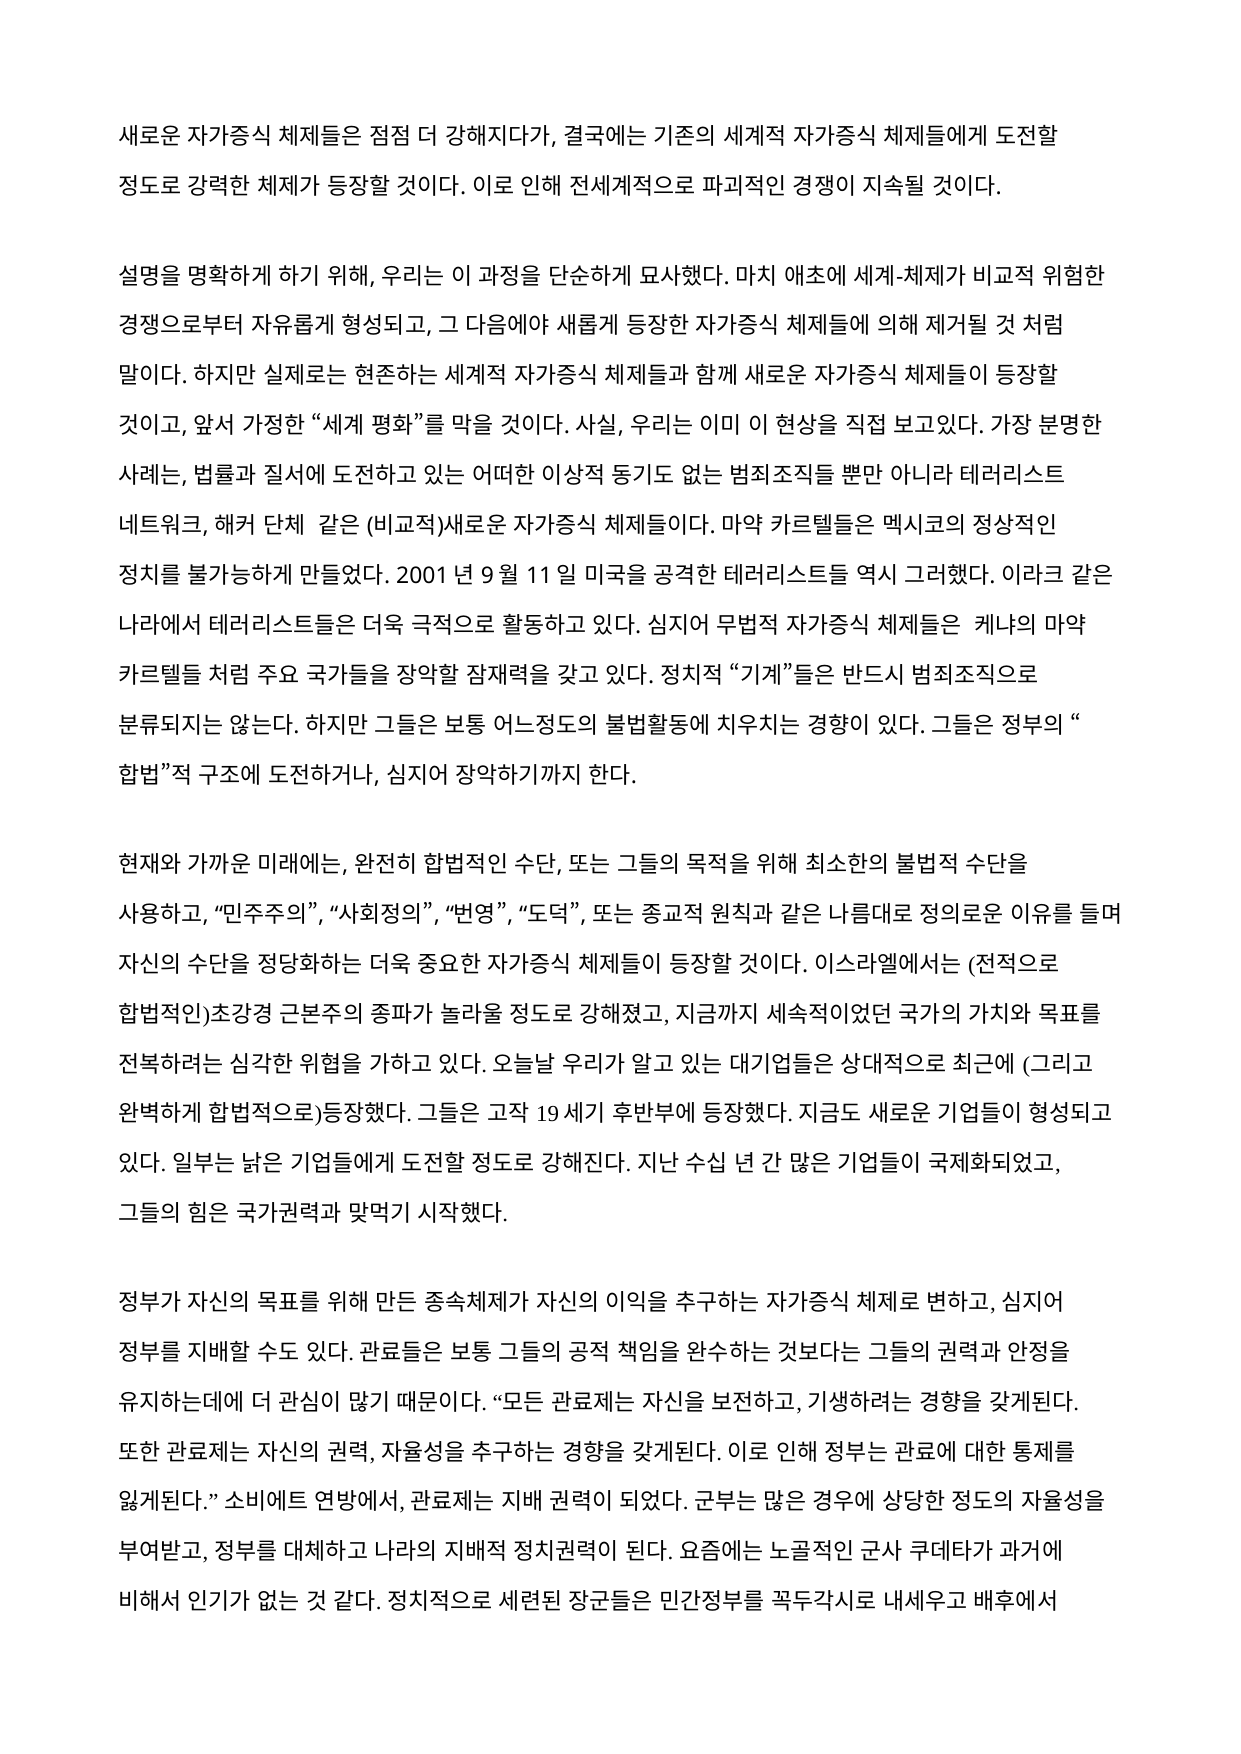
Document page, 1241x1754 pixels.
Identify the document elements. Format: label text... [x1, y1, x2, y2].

text 정부가 자신의 목표를 위해 만든 종속체제가 자신의 이익을 추구하는 자가증식 체제로 변하고, 심지어 정부를 지배할 수도 있다. 관료들은 보통 그들의 공적 책임을 완수하는 것보다는 그들의 권력과 안정을 유지하는데에 더 관심이 많기 때문이다. “모든 관료제는 자신을 보전하고, 기생하려는 경향을 갖게된다. 또한 관료제는 자신의 권력, 자율성을 추구하는 경향을 갖게된다. 이로 인해 정부는 관료에 대한 통제를 잃게된다.” 소비에트 연방에서, 관료제는 지배 권력이 되었다. 군부는 많은 경우에 상당한 정도의 자율성을 부여받고, 정부를 대체하고 나라의 지배적 정치권력이 된다. 요즘에는 노골적인 군사 쿠데타가 과거에 비해서 인기가 없는 것 같다. 정치적으로 세련된 장군들은 민간정부를 꼭두각시로 내세우고 배후에서 [118, 1284, 1122, 1616]
text 설명을 명확하게 하기 위해, 우리는 이 과정을 단순하게 묘사했다. 마치 애초에 세계-체제가 비교적 위험한 경쟁으로부터 자유롭게 형성되고, 그 다음에야 새롭게 등장한 자가증식 체제들에 의해 제거될 것 처럼 말이다. 하지만 실제로는 현존하는 세계적 자가증식 체제들과 함께 새로운 자가증식 체제들이 등장할 것이고, 앞서 가정한 “세계 평화”를 막을 것이다. 사실, 우리는 이미 이 현상을 직접 보고있다. 가장 분명한 사례는, 법률과 질서에 도전하고 있는 어떠한 이상적 동기도 없는 범죄조직들 뿐만 아니라 테러리스트 네트워크, 해커 단체 같은 (비교적)새로운 자가증식 체제들이다. 마약 카르텔들은 멕시코의 정상적인 정치를 불가능하게 만들었다. 2001년 9월 11일 미국을 공격한 테러리스트들 역시 그러했다. 이라크 같은 나라에서 테러리스트들은 더욱 극적으로 활동하고 있다. 심지어 무법적 자가증식 체제들은 케냐의 마약 카르텔들 처럼 주요 국가들을 장악할 잠재력을 갖고 있다. 정치적 “기계”들은 반드시 범죄조직으로 분류되지는 않는다. 하지만 그들은 보통 어느정도의 불법활동에 치우치는 경향이 있다. 그들은 정부의 “합법”적 구조에 도전하거나, 심지어 장악하기까지 한다. [118, 257, 1122, 790]
text 새로운 자가증식 체제들은 점점 더 강해지다가, 결국에는 기존의 세계적 자가증식 체제들에게 도전할 정도로 강력한 체제가 등장할 것이다. 이로 인해 전세계적으로 파괴적인 경쟁이 지속될 것이다. [118, 118, 1122, 201]
text 현재와 가까운 미래에는, 완전히 합법적인 수단, 또는 그들의 목적을 위해 최소한의 불법적 수단을 사용하고, “민주주의”, “사회정의”, “번영”, “도덕”, 또는 종교적 원칙과 같은 나름대로 정의로운 이유를 들며 자신의 수단을 정당화하는 더욱 중요한 자가증식 체제들이 등장할 것이다. 이스라엘에서는 (전적으로 합법적인)초강경 근본주의 종파가 놀라울 정도로 강해졌고, 지금까지 세속적이었던 국가의 가치와 목표를 전복하려는 심각한 위협을 가하고 있다. 오늘날 우리가 알고 있는 대기업들은 상대적으로 최근에 (그리고 완벽하게 합법적으로)등장했다. 그들은 고작 19세기 후반부에 등장했다. 지금도 새로운 기업들이 형성되고 있다. 일부는 낡은 기업들에게 도전할 정도로 강해진다. 지난 수십 년 간 많은 기업들이 국제화되었고, 그들의 힘은 국가권력과 맞먹기 시작했다. [118, 846, 1122, 1228]
